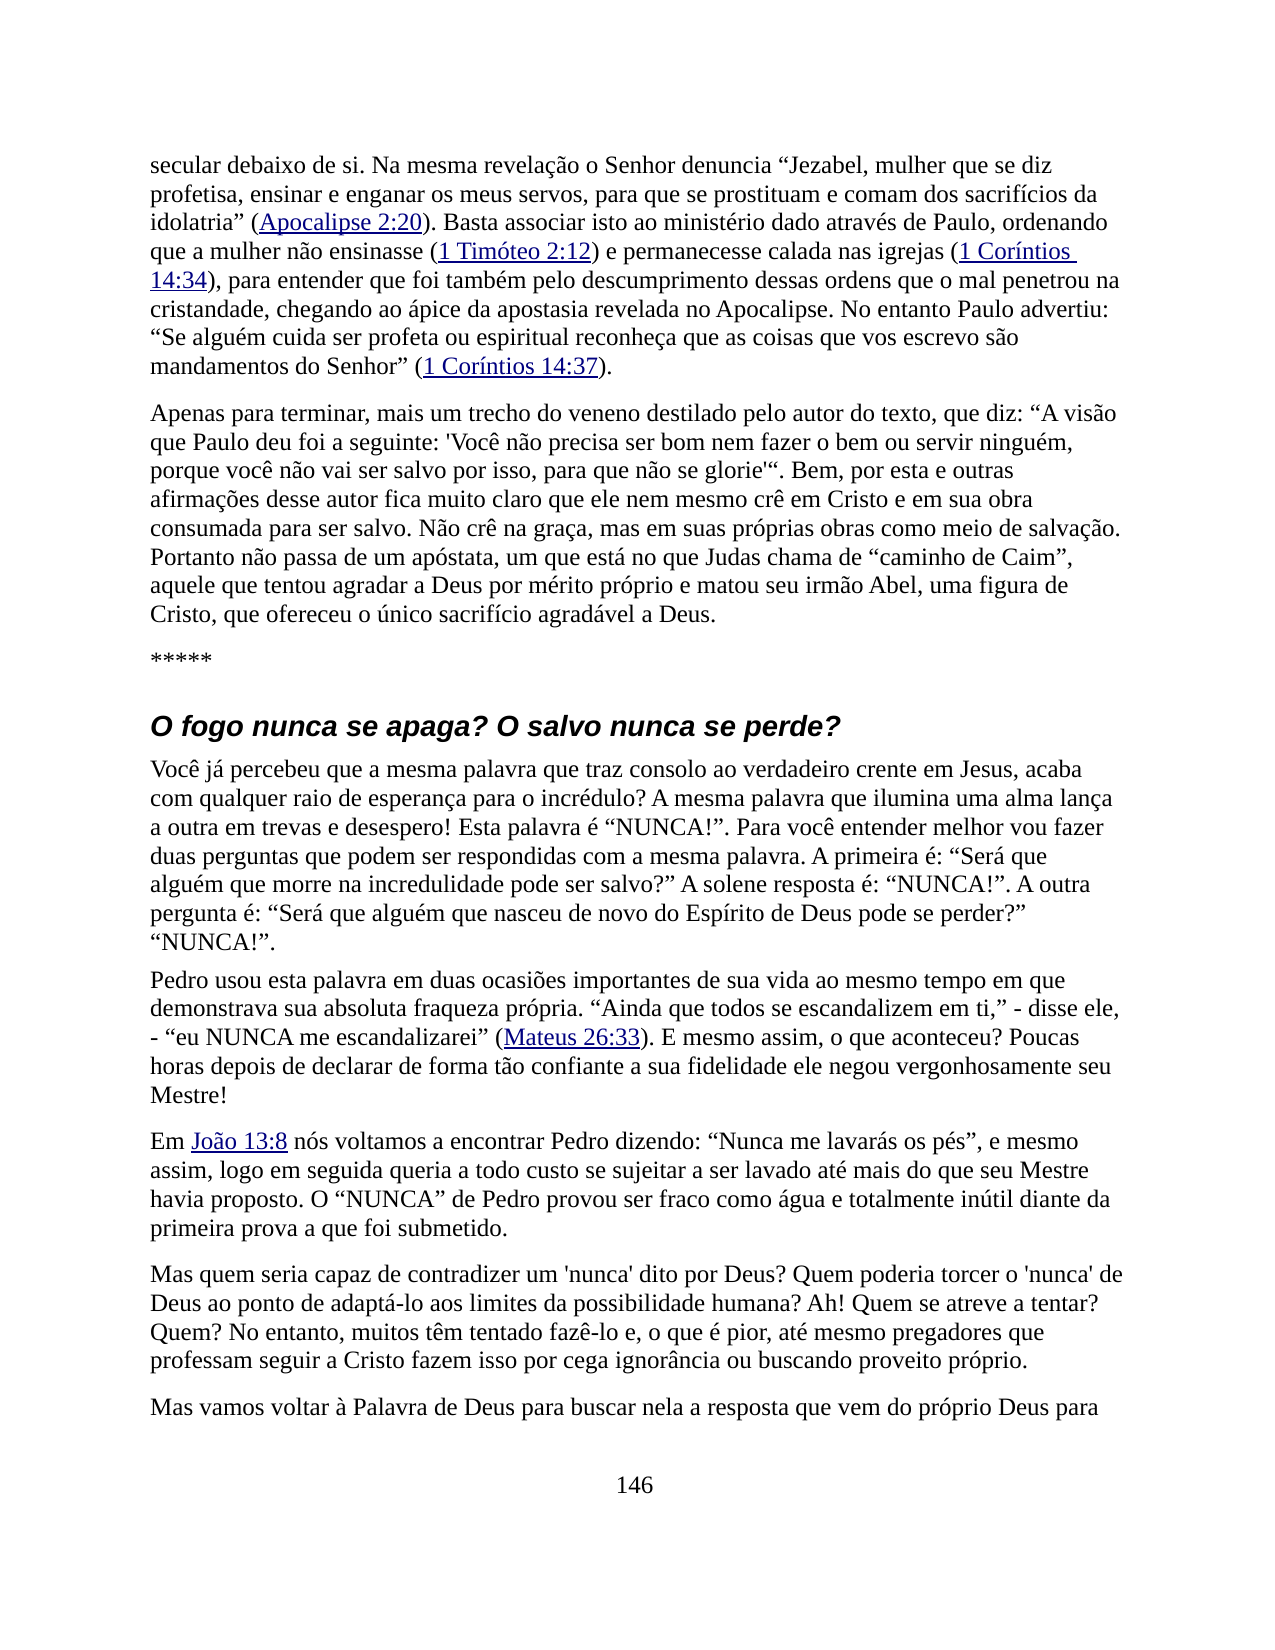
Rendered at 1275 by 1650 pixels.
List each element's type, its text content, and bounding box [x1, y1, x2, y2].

text Você já percebeu que a mesma palavra que traz consolo ao verdadeiro crente em Jesus, acaba com qualquer raio de esperança para o incrédulo? A mesma palavra que ilumina uma alma lança a outra em trevas e desespero! Esta palavra é “NUNCA!”. Para você entender melhor vou fazer duas perguntas que podem ser respondidas com a mesma palavra. A primeira é: “Será que alguém que morre na incredulidade pode ser salvo?” A solene resposta é: “NUNCA!”. A outra pergunta é: “Será que alguém que nasceu de novo do Espírito de Deus pode se perder?” “NUNCA!”. [150, 754, 1125, 956]
text Mas vamos voltar à Palavra de Deus para buscar nela a resposta que vem do próprio Deus para [150, 1392, 1125, 1421]
text Pedro usou esta palavra em duas ocasiões importantes de sua vida ao mesmo tempo em que demonstrava sua absoluta fraqueza própria. “Ainda que todos se escandalizem em ti,” - disse ele, - “eu NUNCA me escandalizarei” (Mateus 26:33). E mesmo assim, o que aconteceu? Poucas horas depois de declarar de forma tão confiante a sua fidelidade ele negou vergonhosamente seu Mestre! [150, 965, 1125, 1108]
text Apenas para terminar, mais um trecho do veneno destilado pelo autor do texto, que diz: “A visão que Paulo deu foi a seguinte: 'Você não precisa ser bom nem fazer o bem ou servir ninguém, porque você não vai ser salvo por isso, para que não se glorie'“. Bem, por esta e outras afirmações desse autor fica muito claro que ele nem mesmo crê em Cristo e em sua obra consumada para ser salvo. Não crê na graça, mas em suas próprias obras como meio de salvação. Portanto não passa de um apóstata, um que está no que Judas chama de “caminho de Caim”, aquele que tentou agradar a Deus por mérito próprio e matou seu irmão Abel, uma figura de Cristo, que ofereceu o único sacrifício agradável a Deus. [150, 398, 1125, 628]
text ***** [150, 646, 1125, 674]
text secular debaixo de si. Na mesma revelação o Senhor denuncia “Jezabel, mulher que se diz profetisa, ensinar e enganar os meus servos, para que se prostituam e comam dos sacrifícios da idolatria” (Apocalipse 2:20). Basta associar isto ao ministério dado através de Paulo, ordenando que a mulher não ensinasse (1 Timóteo 2:12) e permanecesse calada nas igrejas (1 Coríntios 14:34), para entender que foi também pelo descumprimento dessas ordens que o mal penetrou na cristandade, chegando ao ápice da apostasia revelada no Apocalipse. No entanto Paulo advertiu: “Se alguém cuida ser profeta ou espiritual reconheça que as coisas que vos escrevo são mandamentos do Senhor” (1 Coríntios 14:37). [150, 150, 1125, 380]
text Mas quem seria capaz de contradizer um 'nunca' dito por Deus? Quem poderia torcer o 'nunca' de Deus ao ponto de adaptá-lo aos limites da possibilidade humana? Ah! Quem se atreve a tentar? Quem? No entanto, muitos têm tentado fazê-lo e, o que é pior, até mesmo pregadores que professam seguir a Cristo fazem isso por cega ignorância ou buscando proveito próprio. [150, 1259, 1125, 1374]
subtitle O fogo nunca se apaga? O salvo nunca se perde? [150, 708, 1125, 742]
text Em João 13:8 nós voltamos a encontrar Pedro dizendo: “Nunca me lavarás os pés”, e mesmo assim, logo em seguida queria a todo custo se sujeitar a ser lavado até mais do que seu Mestre havia proposto. O “NUNCA” de Pedro provou ser fraco como água e totalmente inútil diante da primeira prova a que foi submetido. [150, 1126, 1125, 1241]
